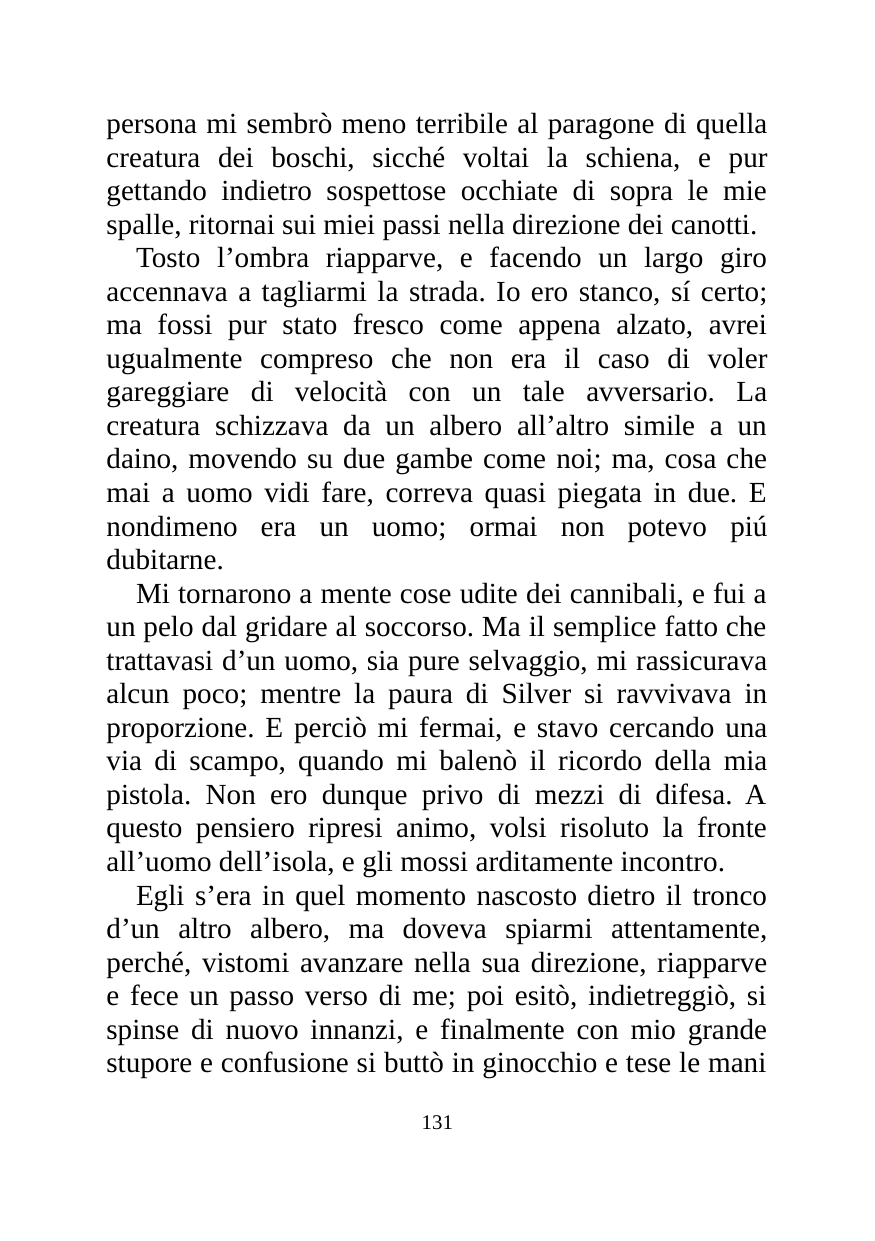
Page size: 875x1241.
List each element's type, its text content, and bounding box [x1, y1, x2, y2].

text Mi tornarono a mente cose udite dei cannibali, e fui a un pelo dal gridare al soccorso. Ma il semplice fatto che trattavasi d’un uomo, sia pure selvaggio, mi rassicurava alcun poco; mentre la paura di Silver si ravvivava in proporzione. E perciò mi fermai, e stavo cercando una via di scampo, quando mi balenò il ricordo della mia pistola. Non ero dunque privo di mezzi di difesa. A questo pensiero ripresi animo, volsi risoluto la fronte all’uomo dell’isola, e gli mossi arditamente incontro. [106, 576, 768, 878]
text Egli s’era in quel momento nascosto dietro il tronco d’un altro albero, ma doveva spiarmi attentamente, perché, vistomi avanzare nella sua direzione, riapparve e fece un passo verso di me; poi esitò, indietreggiò, si spinse di nuovo innanzi, e finalmente con mio grande stupore e confusione si buttò in ginocchio e tese le mani [106, 878, 768, 1079]
text persona mi sembrò meno terribile al paragone di quella creatura dei boschi, sicché voltai la schiena, e pur gettando indietro sospettose occhiate di sopra le mie spalle, ritornai sui miei passi nella direzione dei canotti. [106, 106, 768, 240]
text Tosto l’ombra riapparve, e facendo un largo giro accennava a tagliarmi la strada. Io ero stanco, sí certo; ma fossi pur stato fresco come appena alzato, avrei ugualmente compreso che non era il caso di voler gareggiare di velocità con un tale avversario. La creatura schizzava da un albero all’altro simile a un daino, movendo su due gambe come noi; ma, cosa che mai a uomo vidi fare, correva quasi piegata in due. E nondimeno era un uomo; ormai non potevo piú dubitarne. [106, 240, 768, 576]
